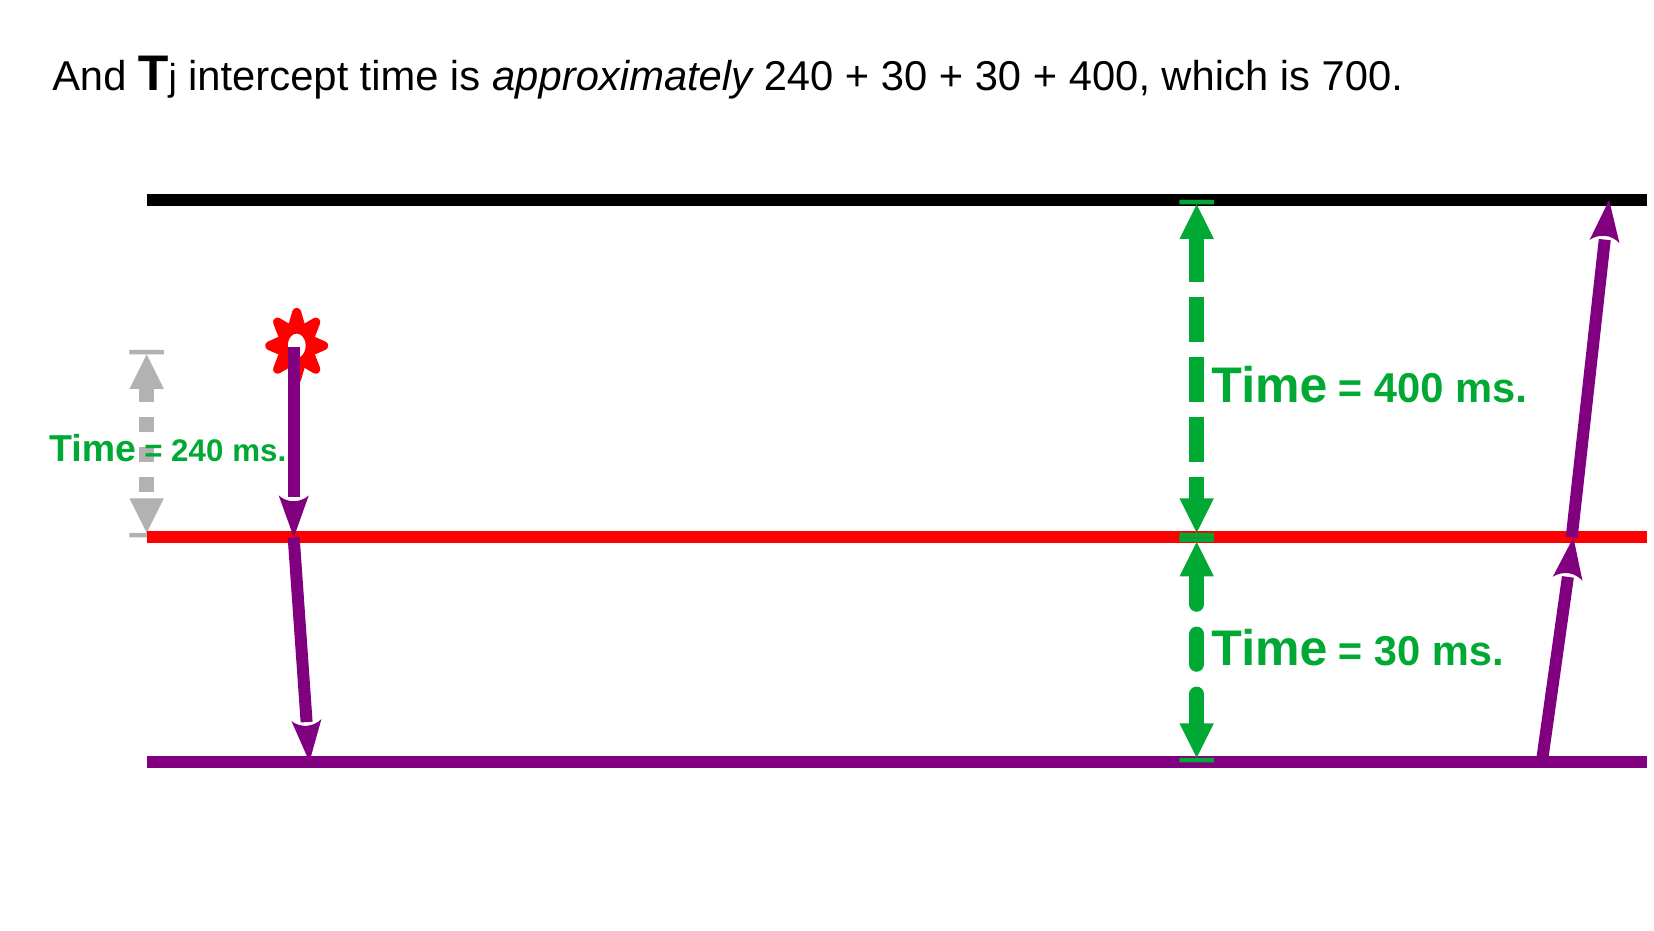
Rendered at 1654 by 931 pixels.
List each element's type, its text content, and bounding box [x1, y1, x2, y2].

text_box [277, 356, 288, 370]
text_box [305, 322, 316, 336]
text_box And Tj intercept time is approximately 240 + 30 + 30 + 400, which is 700. [37, 37, 1651, 109]
text_box [269, 340, 281, 351]
text_box [292, 312, 301, 326]
text_box Time = 240 ms. [34, 420, 447, 547]
text_box Time = 400 ms. [1196, 349, 1610, 477]
text_box [312, 340, 324, 351]
text_box [277, 322, 289, 336]
text_box [283, 329, 311, 362]
text_box [305, 356, 316, 370]
text_box Time = 30 ms. [1196, 612, 1610, 739]
